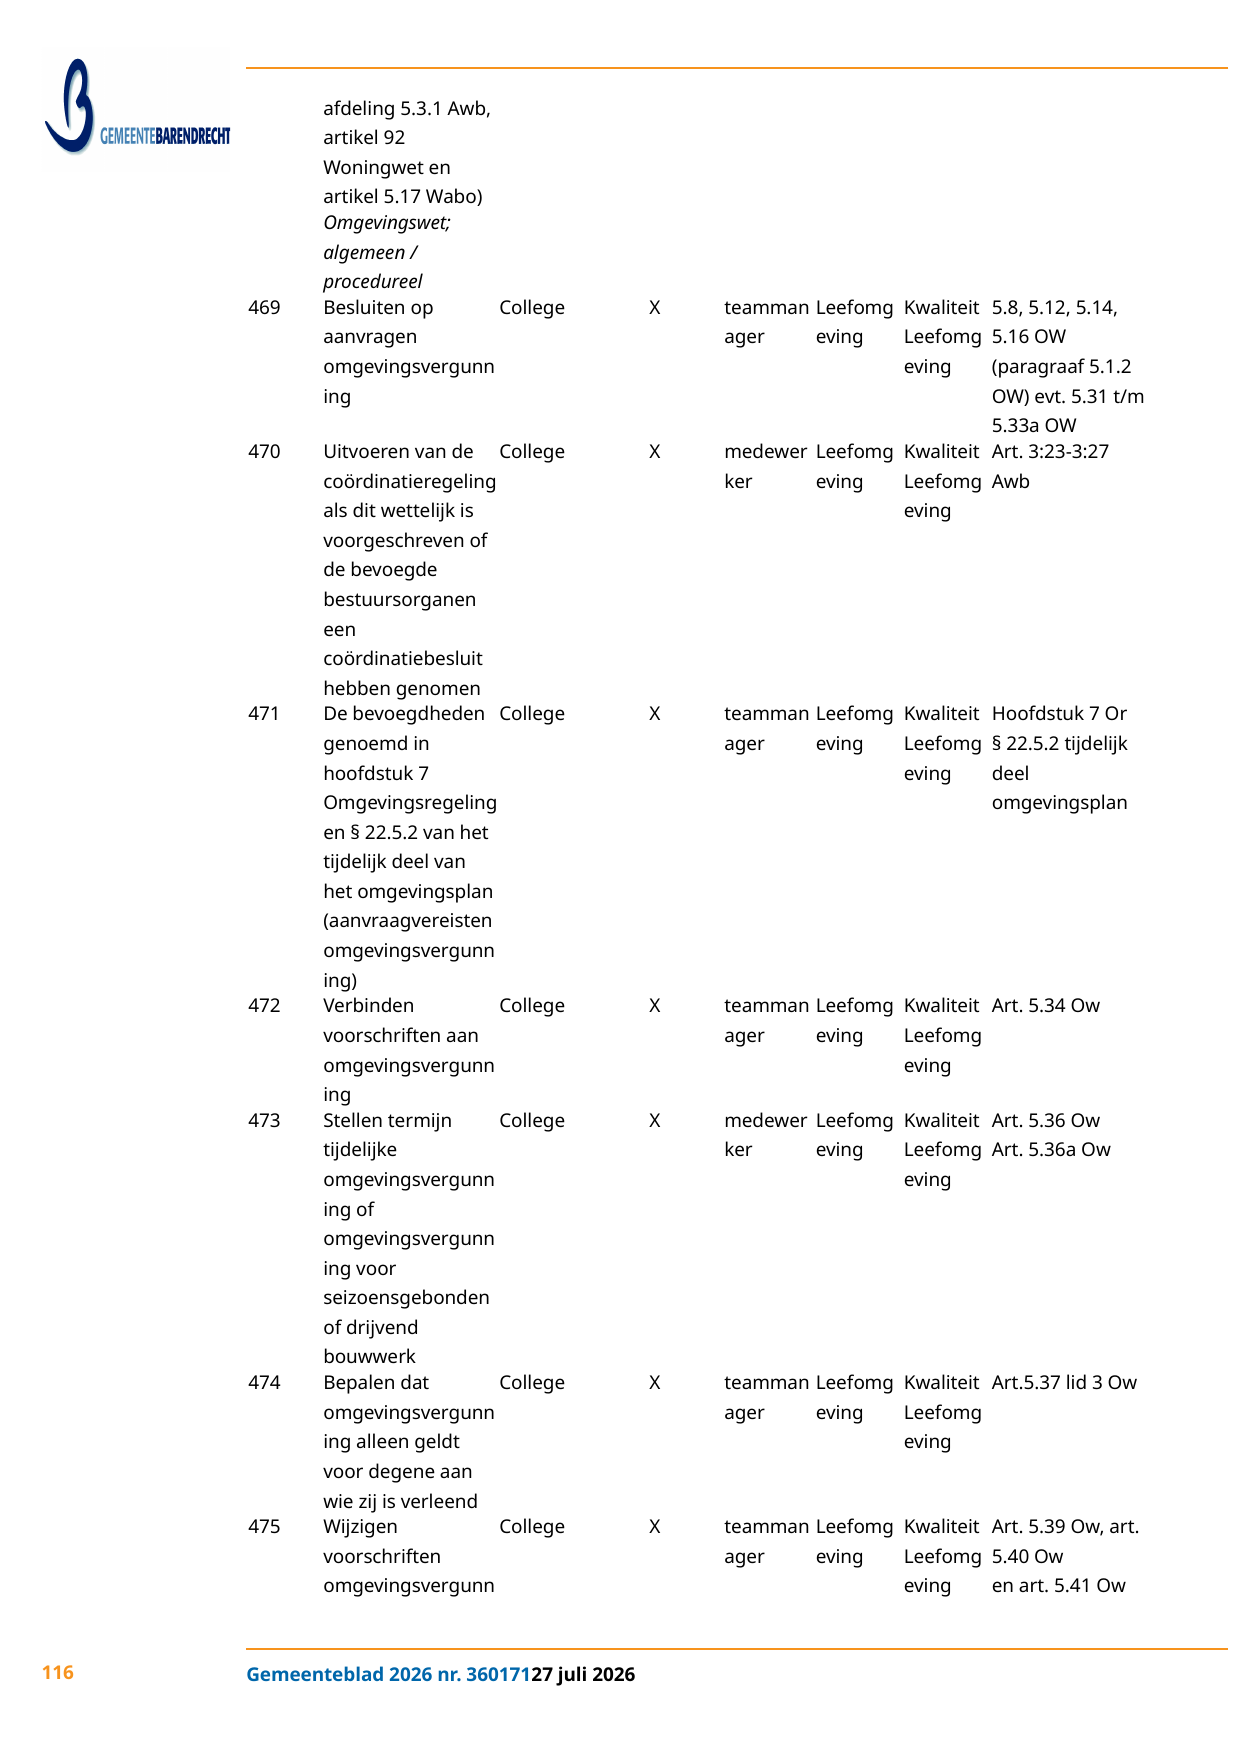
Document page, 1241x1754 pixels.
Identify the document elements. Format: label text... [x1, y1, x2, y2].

table_cell [574, 438, 649, 701]
table_cell [574, 294, 649, 438]
table_cell [499, 209, 574, 294]
table_cell [816, 95, 904, 209]
table_cell [724, 209, 816, 294]
table_cell teammanager [724, 1514, 816, 1598]
table_cell X [649, 294, 724, 438]
table_cell [574, 1370, 649, 1513]
table_cell 474 [248, 1370, 323, 1513]
table_cell 472 [248, 993, 323, 1107]
table_cell Omgevingswet; algemeen / procedureel [323, 209, 499, 294]
table_cell 473 [248, 1107, 323, 1369]
table_cell [499, 95, 574, 209]
table_cell afdeling 5.3.1 Awb, artikel 92 Woningwet en artikel 5.17 Wabo) [323, 95, 499, 209]
table_cell Kwaliteit Leefomgeving [904, 1514, 992, 1598]
table_cell Kwaliteit Leefomgeving [904, 701, 992, 993]
table_cell [649, 95, 724, 209]
table_cell Besluiten op aanvragen omgevingsvergunning [323, 294, 499, 438]
table_cell [574, 1514, 649, 1598]
table_cell X [649, 993, 724, 1107]
table_cell College [499, 294, 574, 438]
table_cell medewerker [724, 1107, 816, 1369]
table_cell College [499, 1514, 574, 1598]
table_cell [574, 95, 649, 209]
table_cell X [649, 1514, 724, 1598]
table_cell X [649, 438, 724, 701]
table_cell 469 [248, 294, 323, 438]
table_cell Kwaliteit Leefomgeving [904, 294, 992, 438]
table_cell Leefomgeving [816, 701, 904, 993]
table_cell [904, 209, 992, 294]
table_cell Kwaliteit Leefomgeving [904, 1107, 992, 1369]
table_cell teammanager [724, 993, 816, 1107]
table_cell Kwaliteit Leefomgeving [904, 993, 992, 1107]
table_cell [574, 1107, 649, 1369]
table_cell Art. 5.36 Ow Art. 5.36a Ow [992, 1107, 1152, 1369]
table_cell Kwaliteit Leefomgeving [904, 438, 992, 701]
table_cell Bepalen dat omgevingsvergunning alleen geldt voor degene aan wie zij is verleend [323, 1370, 499, 1513]
table_cell Wijzigen voorschriften omgevingsvergunn [323, 1514, 499, 1598]
table_cell 470 [248, 438, 323, 701]
table_cell Verbinden voorschriften aan omgevingsvergunning [323, 993, 499, 1107]
table_cell [904, 95, 992, 209]
table_cell 471 [248, 701, 323, 993]
table_cell [724, 95, 816, 209]
table_cell Leefomgeving [816, 1514, 904, 1598]
table_cell College [499, 701, 574, 993]
table_cell [816, 209, 904, 294]
table_cell 5.8, 5.12, 5.14, 5.16 OW (paragraaf 5.1.2 OW) evt. 5.31 t/m 5.33a OW [992, 294, 1152, 438]
table_cell medewerker [724, 438, 816, 701]
table_cell Leefomgeving [816, 993, 904, 1107]
table_cell [574, 993, 649, 1107]
table_cell Art. 5.34 Ow [992, 993, 1152, 1107]
table_cell Uitvoeren van de coördinatieregeling als dit wettelijk is voorgeschreven of de bevoegde bestuursorganen een coördinatiebesluit hebben genomen [323, 438, 499, 701]
table_cell X [649, 1107, 724, 1369]
table_cell Art. 3:23-3:27 Awb [992, 438, 1152, 701]
table_cell College [499, 438, 574, 701]
picture [41, 47, 231, 172]
table_cell Leefomgeving [816, 1370, 904, 1513]
table_cell [574, 701, 649, 993]
table_cell X [649, 1370, 724, 1513]
table_cell Stellen termijn tijdelijke omgevingsvergunning of omgevingsvergunning voor seizoensgebonden of drijvend bouwwerk [323, 1107, 499, 1369]
table_cell [248, 209, 323, 294]
table_cell Hoofdstuk 7 Or § 22.5.2 tijdelijk deel omgevingsplan [992, 701, 1152, 993]
table_cell teammanager [724, 1370, 816, 1513]
table_cell [649, 209, 724, 294]
table_cell teammanager [724, 294, 816, 438]
table_cell College [499, 1107, 574, 1369]
table_cell [992, 95, 1152, 209]
table_cell Art.5.37 lid 3 Ow [992, 1370, 1152, 1513]
table_cell College [499, 993, 574, 1107]
table_cell teammanager [724, 701, 816, 993]
table_cell Art. 5.39 Ow, art. 5.40 Ow en art. 5.41 Ow [992, 1514, 1152, 1598]
table_cell [992, 209, 1152, 294]
table_cell Leefomgeving [816, 438, 904, 701]
table_cell 475 [248, 1514, 323, 1598]
table_cell Kwaliteit Leefomgeving [904, 1370, 992, 1513]
table_cell [574, 209, 649, 294]
table_cell [248, 95, 323, 209]
table_cell X [649, 701, 724, 993]
table_cell College [499, 1370, 574, 1513]
table_cell Leefomgeving [816, 1107, 904, 1369]
table_cell Leefomgeving [816, 294, 904, 438]
table_cell De bevoegdheden genoemd in hoofdstuk 7 Omgevingsregeling en § 22.5.2 van het tijdelijk deel van het omgevingsplan (aanvraagvereisten omgevingsvergunning) [323, 701, 499, 993]
